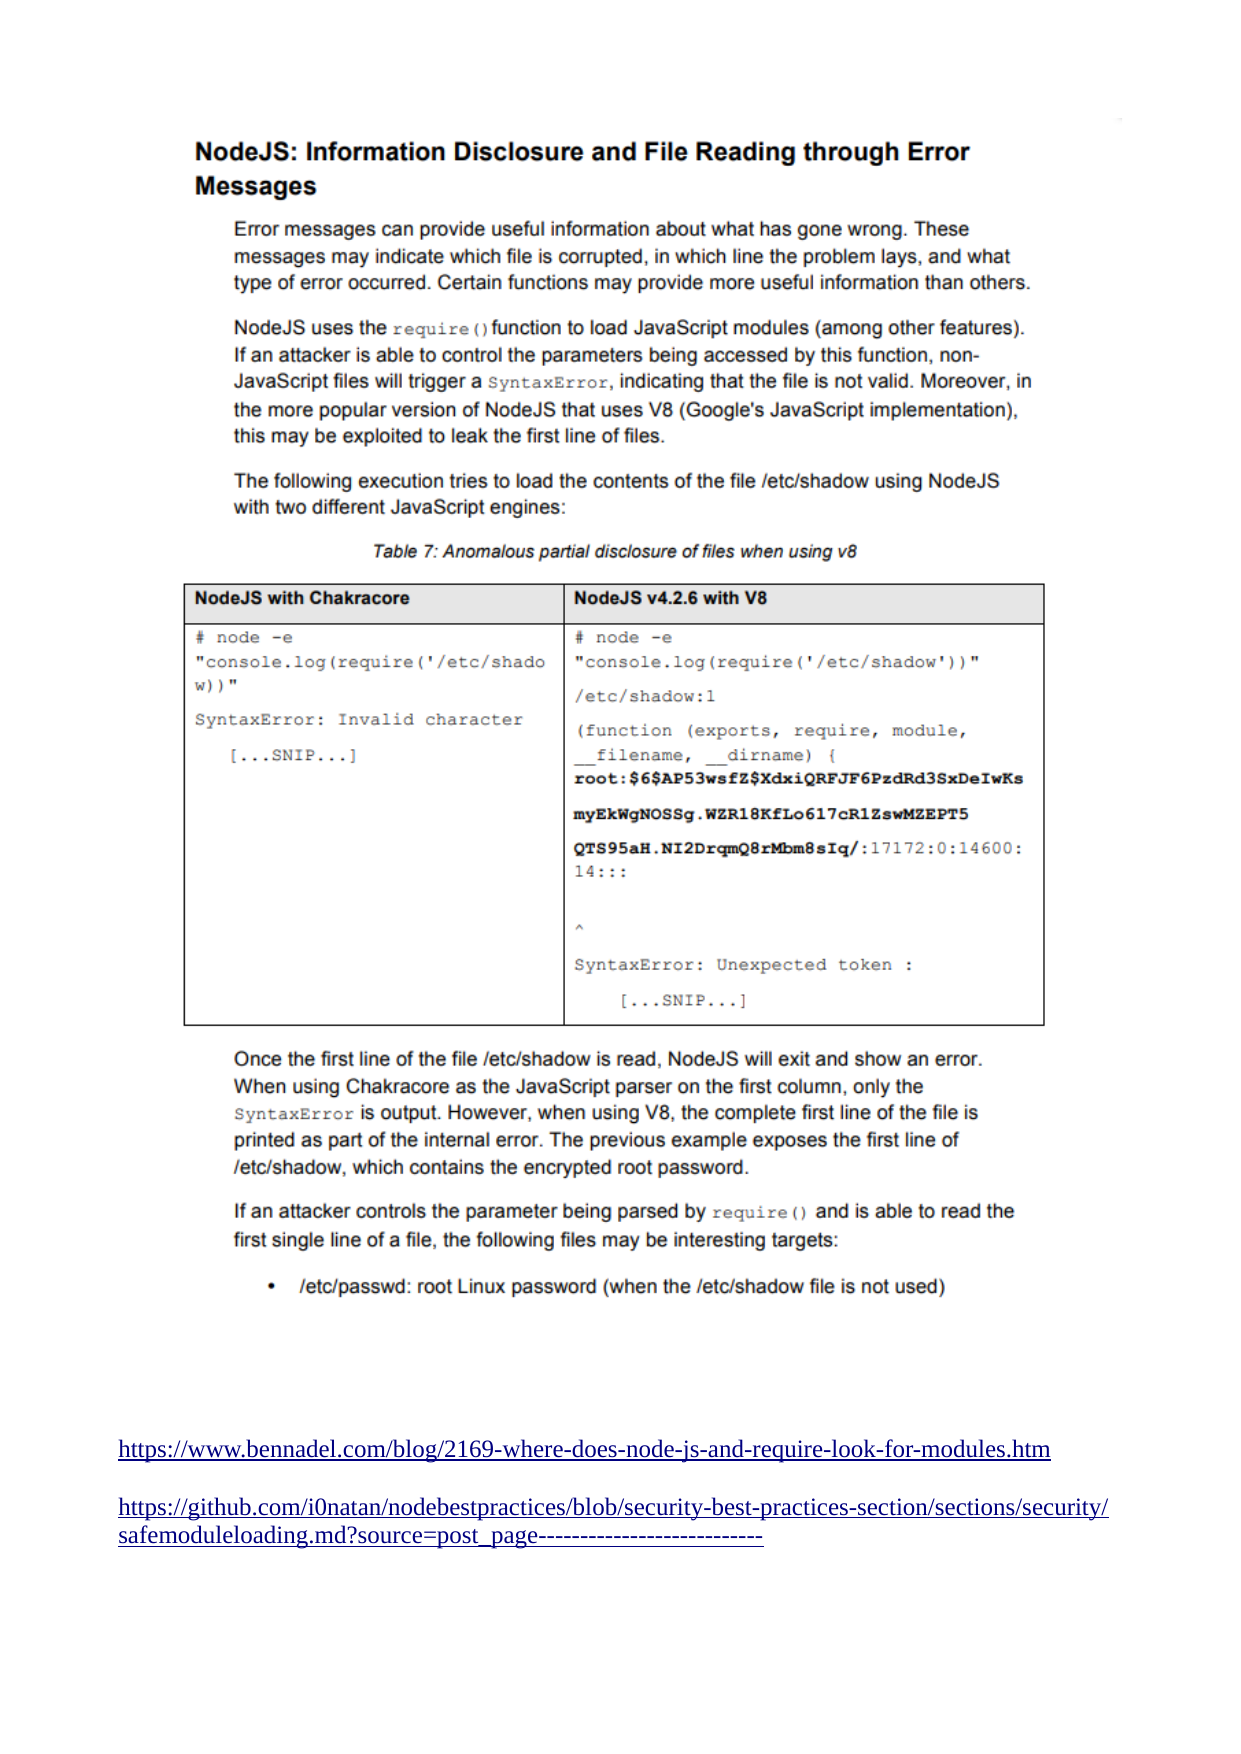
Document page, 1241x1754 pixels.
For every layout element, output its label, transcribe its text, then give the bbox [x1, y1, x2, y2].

text https://github.com/i0natan/nodebestpractices/blob/security-best-practices-section/sections/security/safemoduleloading.md?source=post_page--------------------------- [118, 1492, 1122, 1549]
text https://www.bennadel.com/blog/2169-where-does-node-js-and-require-look-for-modules.htm [118, 1434, 1122, 1463]
picture [118, 118, 1123, 1348]
